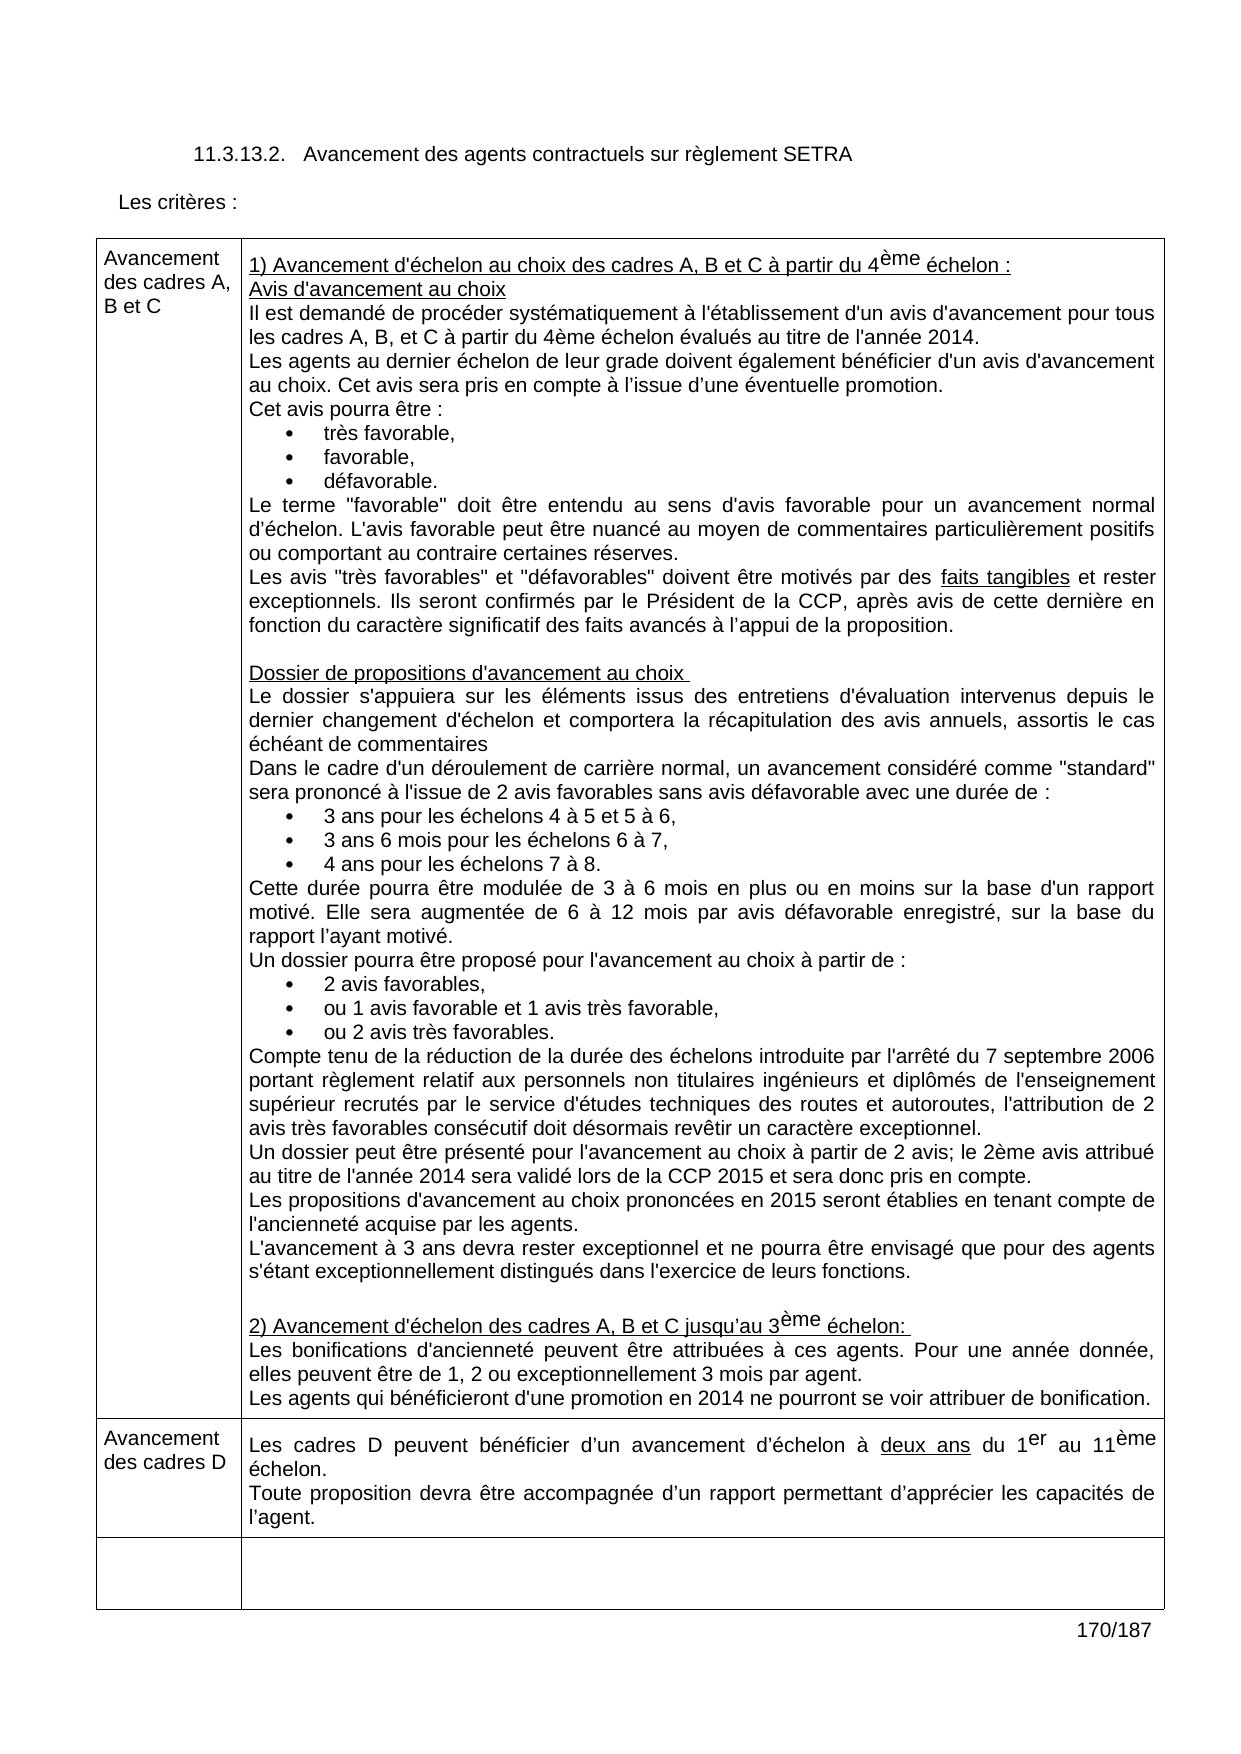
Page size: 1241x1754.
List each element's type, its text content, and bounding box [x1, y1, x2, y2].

table_header 1) Avancement d'échelon au choix des cadres A, B et C à partir du 4ème échelon : Avis d'avancement au choix Il est demandé de procéder systématiquement à l'établissement d'un avis d'avancement pour tous les cadres A, B, et C à partir du 4ème échelon évalués au titre de l'année 2014. Les agents au dernier échelon de leur grade doivent également bénéficier d'un avis d'avancement au choix. Cet avis sera pris en compte à l’issue d’une éventuelle promotion. Cet avis pourra être : très favorable, favorable, défavorable. Le terme "favorable" doit être entendu au sens d'avis favorable pour un avancement normal d’échelon. L'avis favorable peut être nuancé au moyen de commentaires particulièrement positifs ou comportant au contraire certaines réserves. Les avis "très favorables" et "défavorables" doivent être motivés par des faits tangibles et rester exceptionnels. Ils seront confirmés par le Président de la CCP, après avis de cette dernière en fonction du caractère significatif des faits avancés à l’appui de la proposition. Dossier de propositions d'avancement au choix Le dossier s'appuiera sur les éléments issus des entretiens d'évaluation intervenus depuis le dernier changement d'échelon et comportera la récapitulation des avis annuels, assortis le cas échéant de commentaires Dans le cadre d'un déroulement de carrière normal, un avancement considéré comme "standard" sera prononcé à l'issue de 2 avis favorables sans avis défavorable avec une durée de : 3 ans pour les échelons 4 à 5 et 5 à 6, 3 ans 6 mois pour les échelons 6 à 7, 4 ans pour les échelons 7 à 8. Cette durée pourra être modulée de 3 à 6 mois en plus ou en moins sur la base d'un rapport motivé. Elle sera augmentée de 6 à 12 mois par avis défavorable enregistré, sur la base du rapport l’ayant motivé. Un dossier pourra être proposé pour l'avancement au choix à partir de : 2 avis favorables, ou 1 avis favorable et 1 avis très favorable, ou 2 avis très favorables. Compte tenu de la réduction de la durée des échelons introduite par l'arrêté du 7 septembre 2006 portant règlement relatif aux personnels non titulaires ingénieurs et diplômés de l'enseignement supérieur recrutés par le service d'études techniques des routes et autoroutes, l'attribution de 2 avis très favorables consécutif doit désormais revêtir un caractère exceptionnel. Un dossier peut être présenté pour l'avancement au choix à partir de 2 avis; le 2ème avis attribué au titre de l'année 2014 sera validé lors de la CCP 2015 et sera donc pris en compte. Les propositions d'avancement au choix prononcées en 2015 seront établies en tenant compte de l'ancienneté acquise par les agents. L'avancement à 3 ans devra rester exceptionnel et ne pourra être envisagé que pour des agents s'étant exceptionnellement distingués dans l'exercice de leurs fonctions. 2) Avancement d'échelon des cadres A, B et C jusqu’au 3ème échelon: Les bonifications d'ancienneté peuvent être attribuées à ces agents. Pour une année donnée, elles peuvent être de 1, 2 ou exceptionnellement 3 mois par agent. Les agents qui bénéficieront d'une promotion en 2014 ne pourront se voir attribuer de bonification. [242, 239, 1164, 1418]
table_cell Les cadres D peuvent bénéficier d’un avancement d’échelon à deux ans du 1er au 11ème échelon. Toute proposition devra être accompagnée d’un rapport permettant d’apprécier les capacités de l’agent. [242, 1419, 1164, 1537]
subtitle Avancement des agents contractuels sur règlement SETRA [118, 142, 1152, 166]
table_cell [242, 1538, 1164, 1609]
text Les critères : [118, 190, 1152, 214]
table_cell Avancement des cadres D [97, 1419, 241, 1537]
table_cell [97, 1538, 241, 1609]
table_header Avancement des cadres A, B et C [97, 239, 241, 1418]
